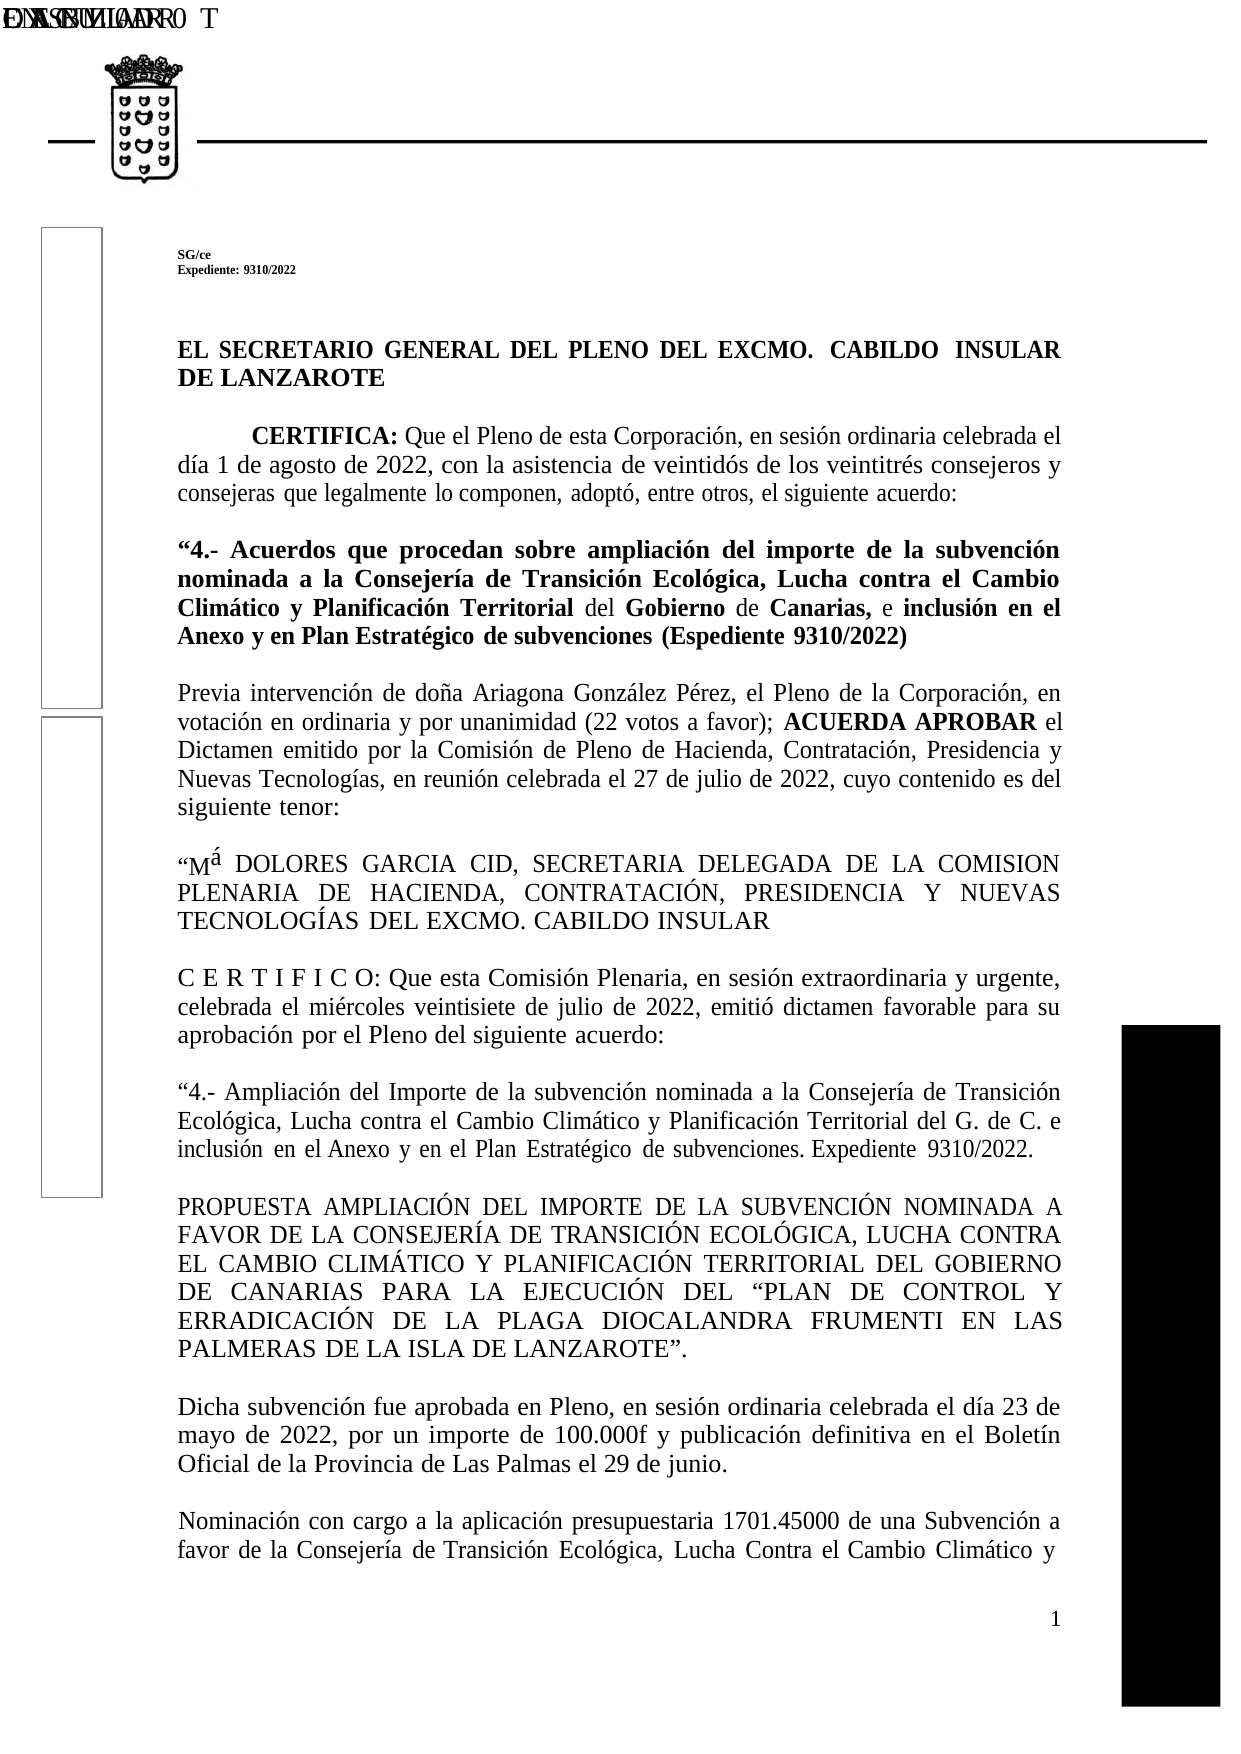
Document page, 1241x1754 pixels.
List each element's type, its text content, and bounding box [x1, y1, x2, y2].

subtitle “4.- Acuerdos que procedan sobre ampliación del importe de la subvención nominada a la Consejería de Transición Ecológica, Lucha contra el Cambio Climático y Planificación Territorial del Gobierno de Canarias, e inclusión en el Anexo y en Plan Estratégico de subvenciones (Espediente 9310/2022) [177, 536, 1061, 650]
text CERTIFICA: Que el Pleno de esta Corporación, en sesión ordinaria celebrada el día 1 de agosto de 2022, con la asistencia de veintidós de los veintitrés consejeros y consejeras que legalmente lo componen, adoptó, entre otros, el siguiente acuerdo: [177, 422, 1062, 507]
text PROPUESTA AMPLIACIÓN DEL IMPORTE DE LA SUBVENCIÓN NOMINADA A FAVOR DE LA CONSEJERÍA DE TRANSICIÓN ECOLÓGICA, LUCHA CONTRA EL CAMBIO CLIMÁTICO Y PLANIFICACIÓN TERRITORIAL DEL GOBIERNO DE CANARIAS PARA LA EJECUCIÓN DEL “PLAN DE CONTROL Y ERRADICACIÓN DE LA PLAGA DIOCALANDRA FRUMENTI EN LAS PALMERAS DE LA ISLA DE LANZAROTE”. [177, 1192, 1063, 1363]
subtitle EL SECRETARIO GENERAL DEL PLENO DEL EXCMO. CABILDO INSULAR DE LANZAROTE [177, 335, 1061, 392]
text Dicha subvención fue aprobada en Pleno, en sesión ordinaria celebrada el día 23 de mayo de 2022, por un importe de 100.000f y publicación definitiva en el Boletín Oficial de la Provincia de Las Palmas el 29 de junio. [177, 1392, 1062, 1478]
text Previa intervención de doña Ariagona González Pérez, el Pleno de la Corporación, en votación en ordinaria y por unanimidad (22 votos a favor); ACUERDA APROBAR el Dictamen emitido por la Comisión de Pleno de Hacienda, Contratación, Presidencia y Nuevas Tecnologías, en reunión celebrada el 27 de julio de 2022, cuyo contenido es del siguiente tenor: [177, 679, 1063, 821]
text SG/ce [177, 248, 1217, 263]
text Nominación con cargo a la aplicación presupuestaria 1701.45000 de una Subvención a favor de la Consejería de Transición Ecológica, Lucha Contra el Cambio Climático y [177, 1507, 1062, 1564]
text “4.- Ampliación del Importe de la subvención nominada a la Consejería de Transición Ecológica, Lucha contra el Cambio Climático y Planificación Territorial del G. de C. e inclusión en el Anexo y en el Plan Estratégico de subvenciones. Expediente 9310/2022. [177, 1078, 1062, 1163]
text C E R T I F I C O: Que esta Comisión Plenaria, en sesión extraordinaria y urgente, celebrada el miércoles veintisiete de julio de 2022, emitió dictamen favorable para su aprobación por el Pleno del siguiente acuerdo: [177, 964, 1062, 1049]
text “Má DOLORES GARCIA CID, SECRETARIA DELEGADA DE LA COMISION PLENARIA DE HACIENDA, CONTRATACIÓN, PRESIDENCIA Y NUEVAS TECNOLOGÍAS DEL EXCMO. CABILDO INSULAR [177, 844, 1060, 935]
picture [95, 38, 197, 194]
text Expediente: 9310/2022 [177, 263, 1217, 278]
